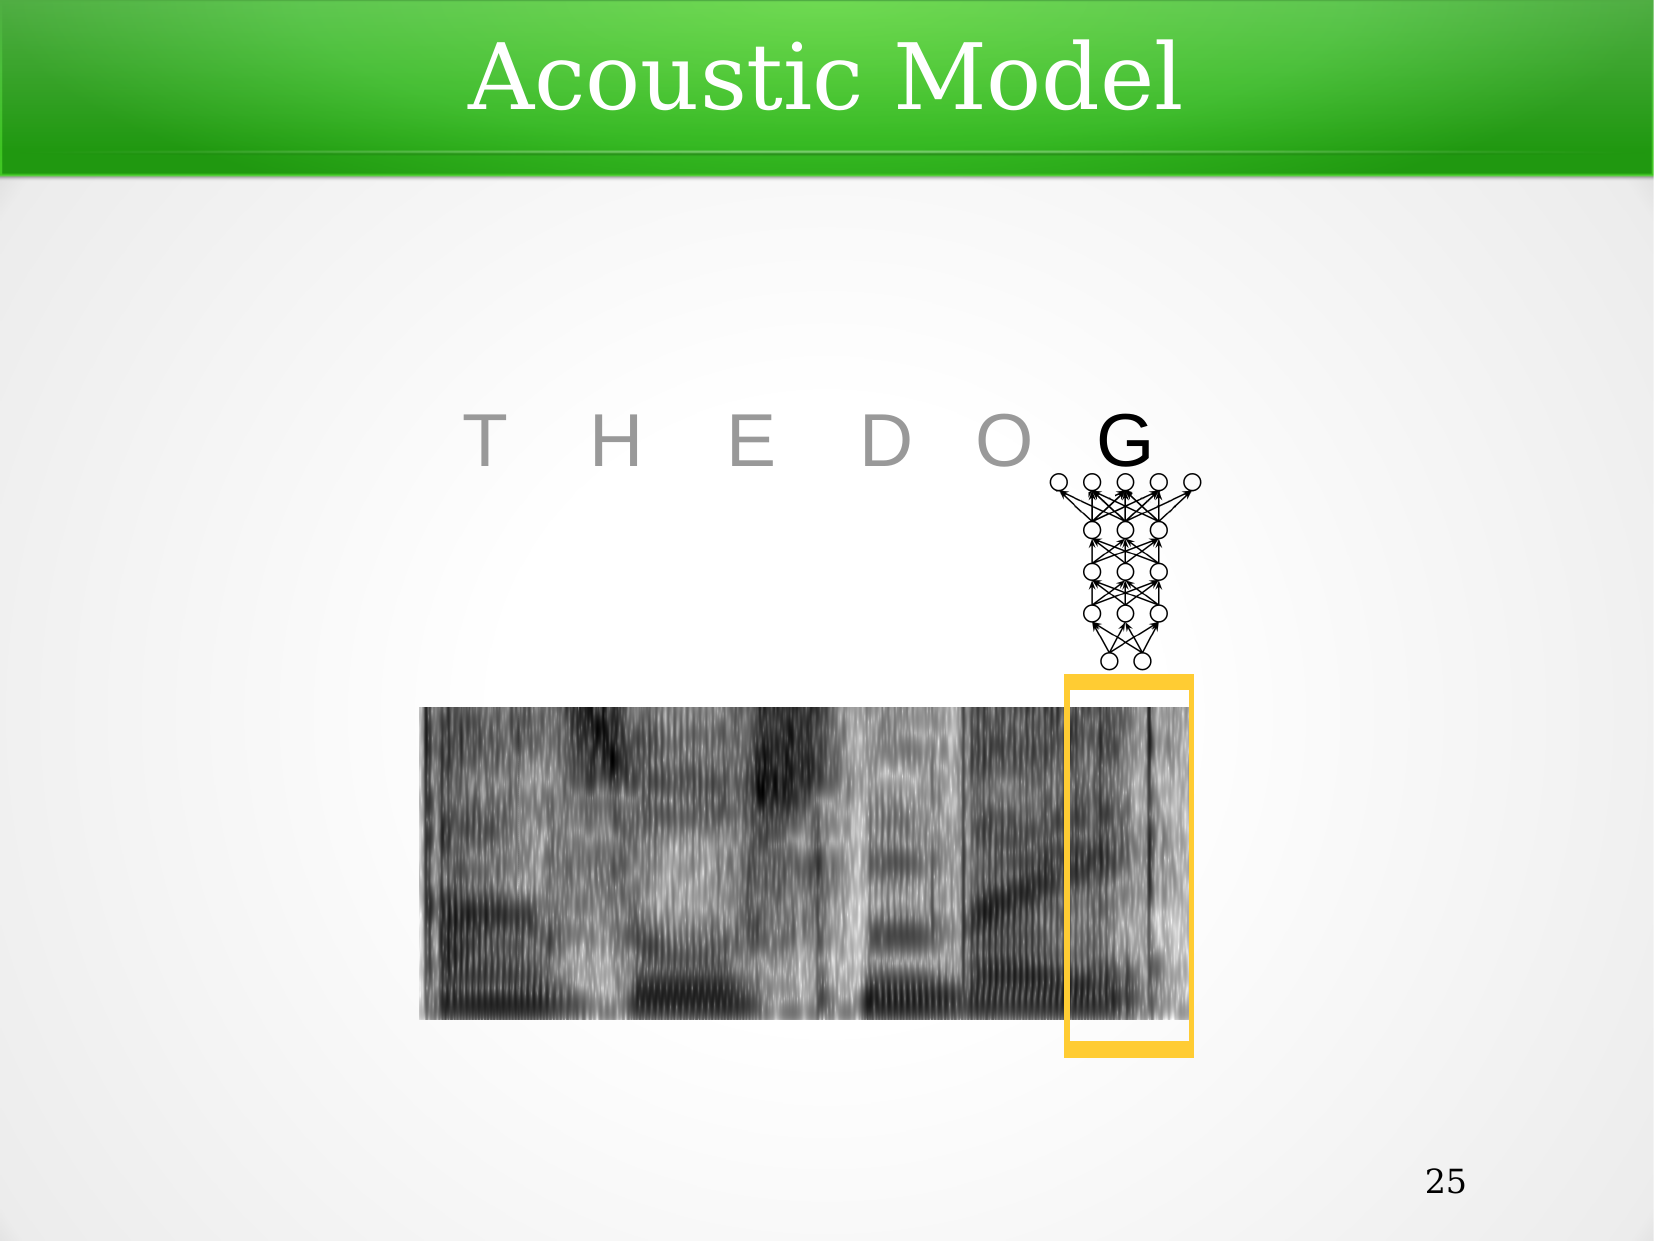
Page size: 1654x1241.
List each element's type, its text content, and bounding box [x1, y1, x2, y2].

title Acoustic Model [82, 11, 1571, 154]
picture [0, 0, 1654, 1241]
text_box T H E D O G [447, 391, 1228, 491]
